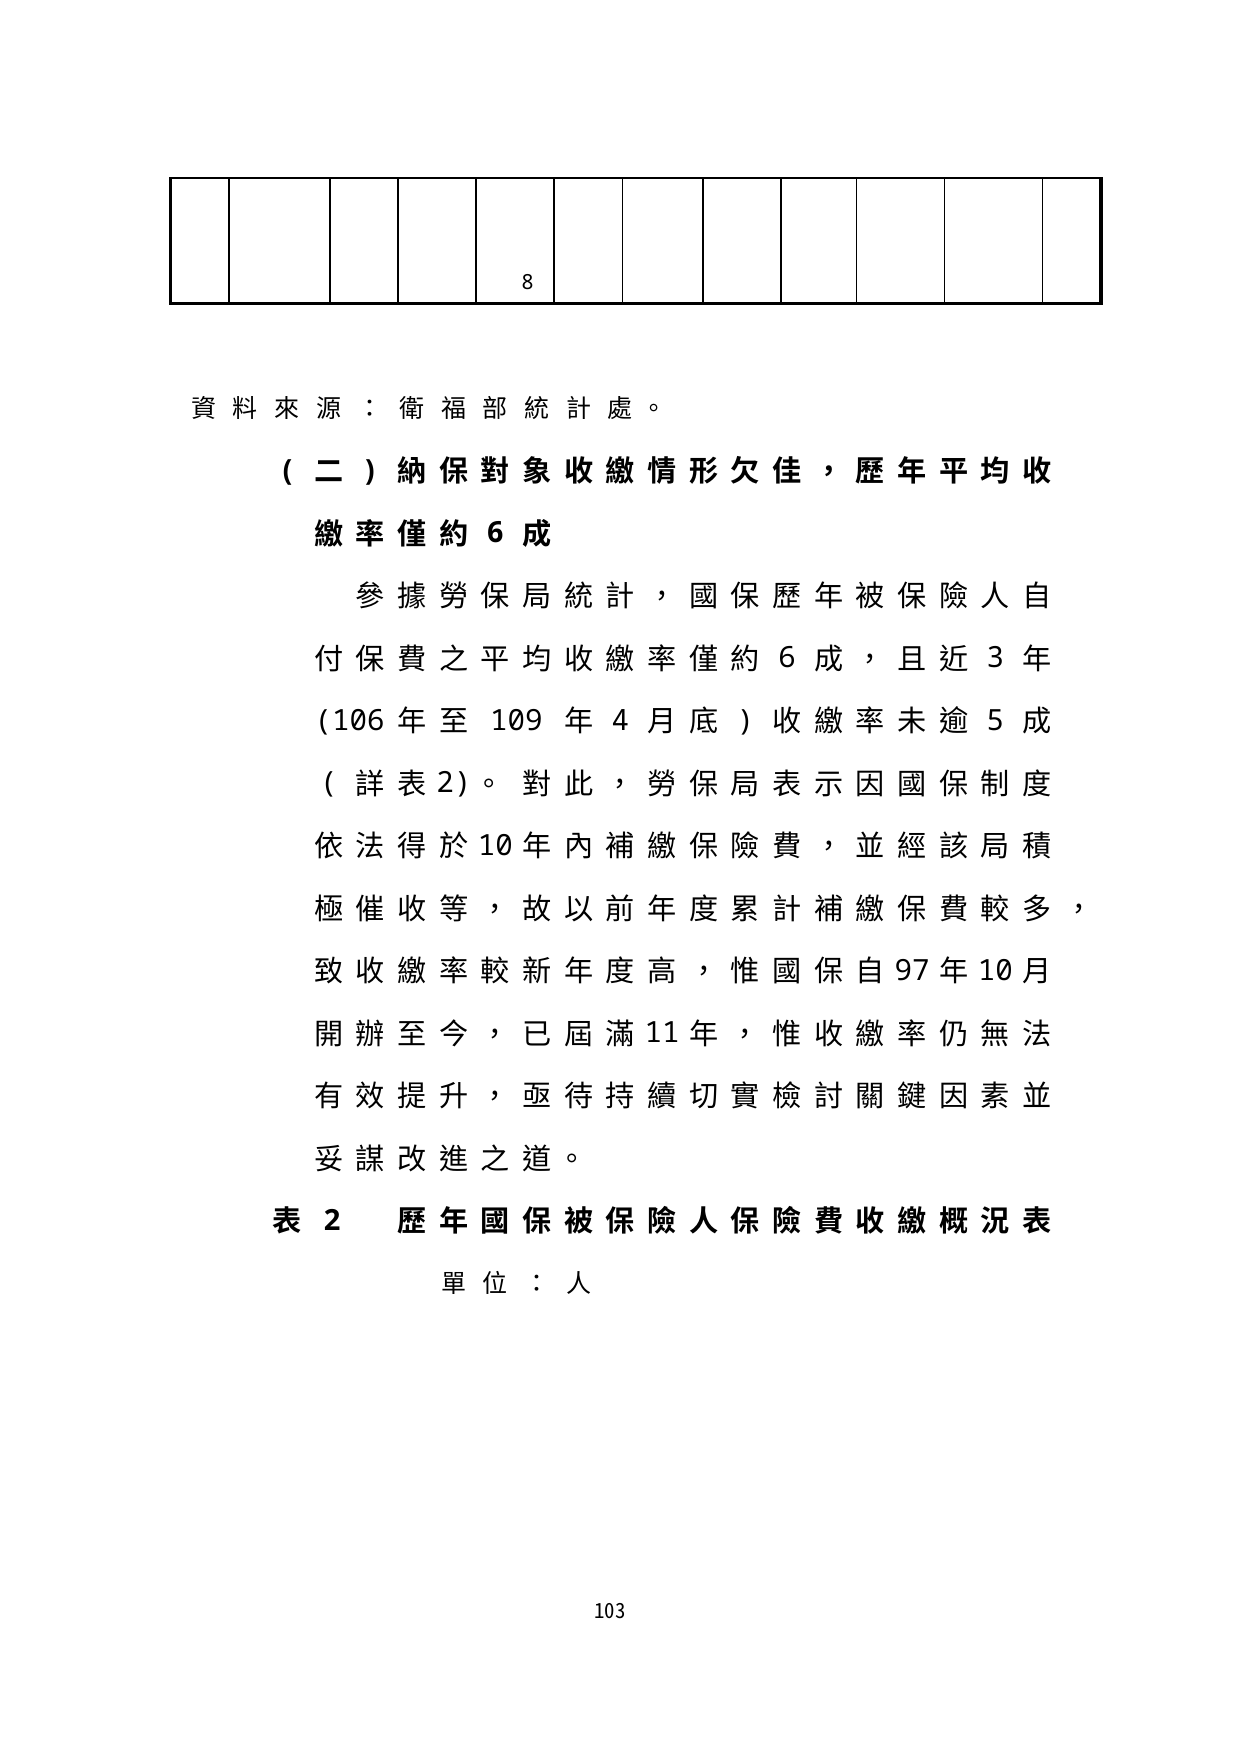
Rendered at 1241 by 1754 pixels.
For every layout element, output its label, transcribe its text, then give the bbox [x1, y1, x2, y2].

table_cell [399, 179, 475, 302]
table_cell 8 [477, 179, 553, 302]
table_cell [1043, 179, 1099, 302]
table_cell [945, 179, 1042, 302]
table_cell [704, 179, 780, 302]
text (二)納保對象收繳情形欠佳，歷年平均收繳率僅約6成 [242, 427, 1058, 552]
text 資料來源：衛福部統計處。 [168, 365, 1058, 427]
table_cell [172, 179, 228, 302]
table_cell [230, 179, 329, 302]
table_cell [782, 179, 856, 302]
text 參據勞保局統計，國保歷年被保險人自付保費之平均收繳率僅約6成，且近3年(106年至109年4月底)收繳率未逾5成(詳表2)。對此，勞保局表示因國保制度依法得於10年內補繳保險費，並經該局積極催收等，故以前年度累計補繳保費較多，致收繳率較新年度高，惟國保自97年10月開辦至今，已屆滿11年，惟收繳率仍無法有效提升，亟待持續切實檢討關鍵因素並妥謀改進之道。 [271, 552, 1058, 1177]
table_cell [331, 179, 397, 302]
table_cell [623, 179, 702, 302]
table_cell [555, 179, 622, 302]
table_cell [857, 179, 944, 302]
text 表2 歷年國保被保險人保險費收繳概況表 單位：人 [245, 1177, 1058, 1302]
